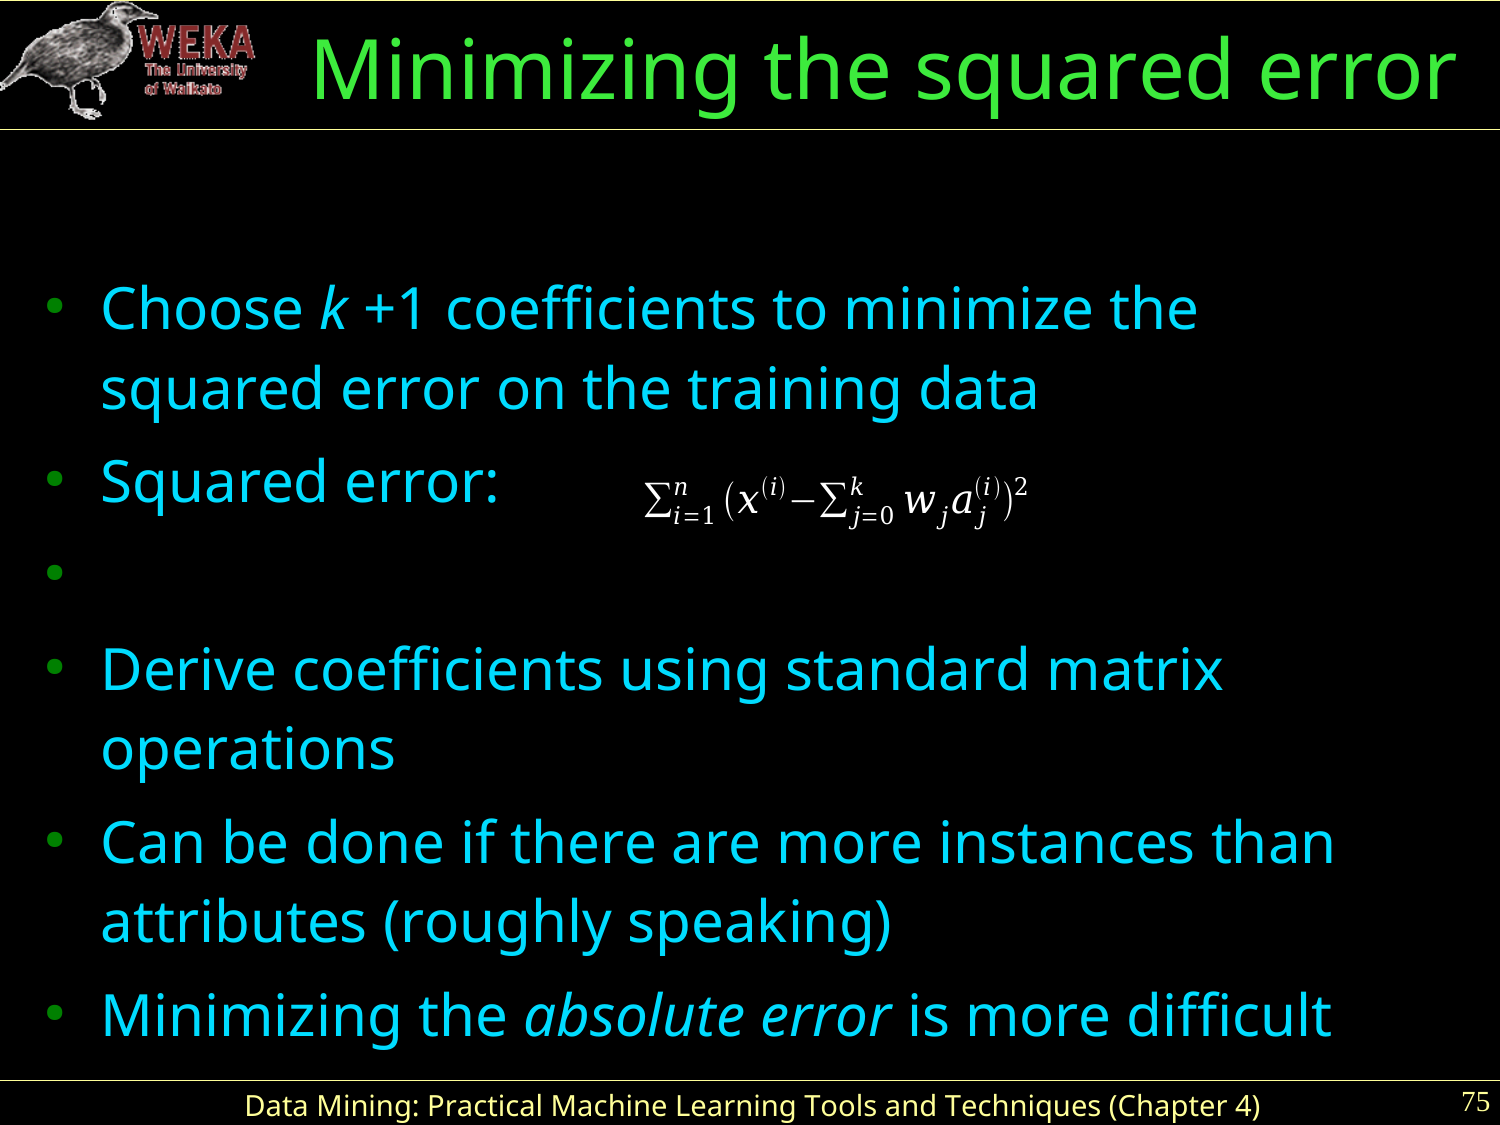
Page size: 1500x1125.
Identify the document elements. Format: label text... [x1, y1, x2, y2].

text_box Choose k +1 coefficients to minimize the squared error on the training data Squared error: Derive coefficients using standard matrix operations Can be done if there are more instances than attributes (roughly speaking) Minimizing the absolute error is more difficult [29, 260, 1447, 976]
chart [636, 472, 1034, 530]
title Minimizing the squared error [295, 0, 1500, 148]
picture [0, 1, 266, 129]
